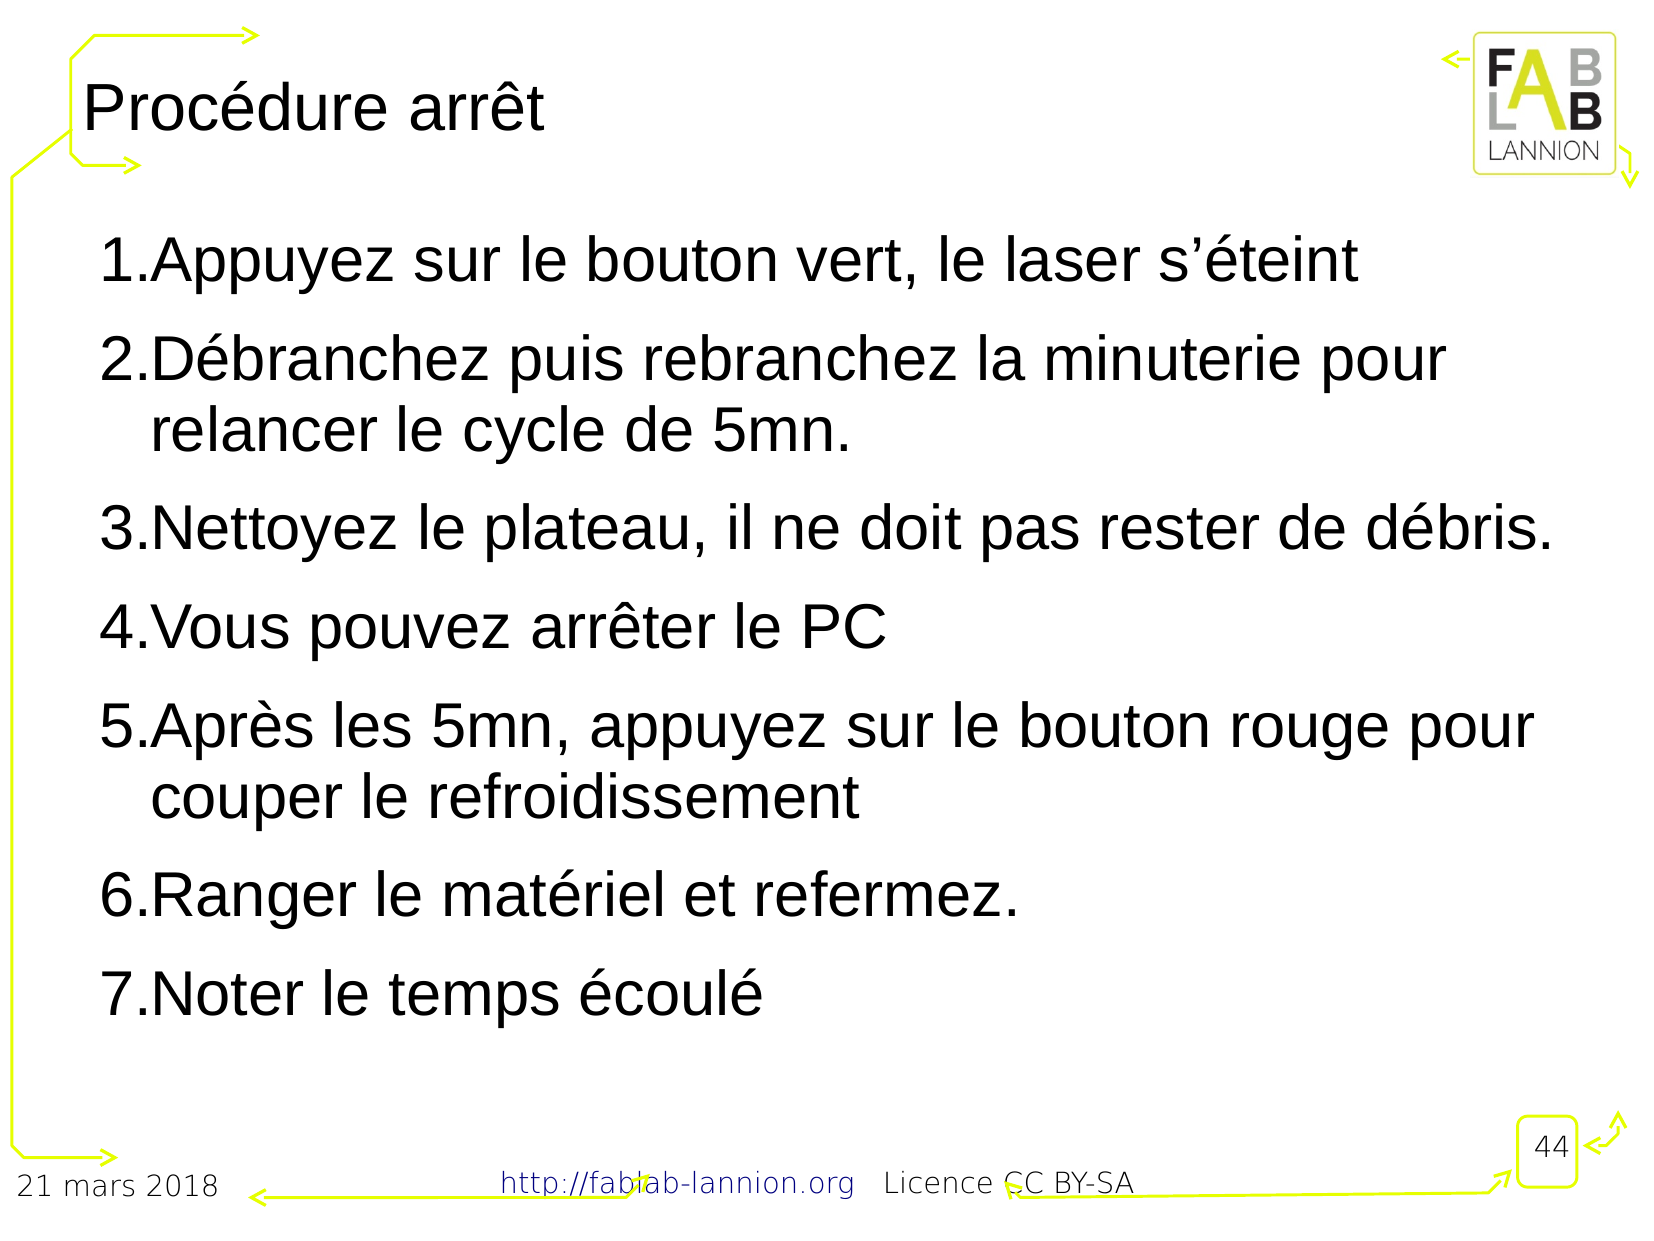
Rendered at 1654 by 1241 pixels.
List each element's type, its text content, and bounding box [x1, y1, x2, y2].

list Appuyez sur le bouton vert, le laser s’éteint Débranchez puis rebranchez la minuterie pour relancer le cycle de 5mn. Nettoyez le plateau, il ne doit pas rester de débris. Vous pouvez arrêter le PC Après les 5mn, appuyez sur le bouton rouge pour couper le refroidissement Ranger le matériel et refermez. Noter le temps écoulé [82, 224, 1571, 1087]
title Procédure arrêt [82, 49, 1441, 166]
picture [1470, 29, 1619, 178]
